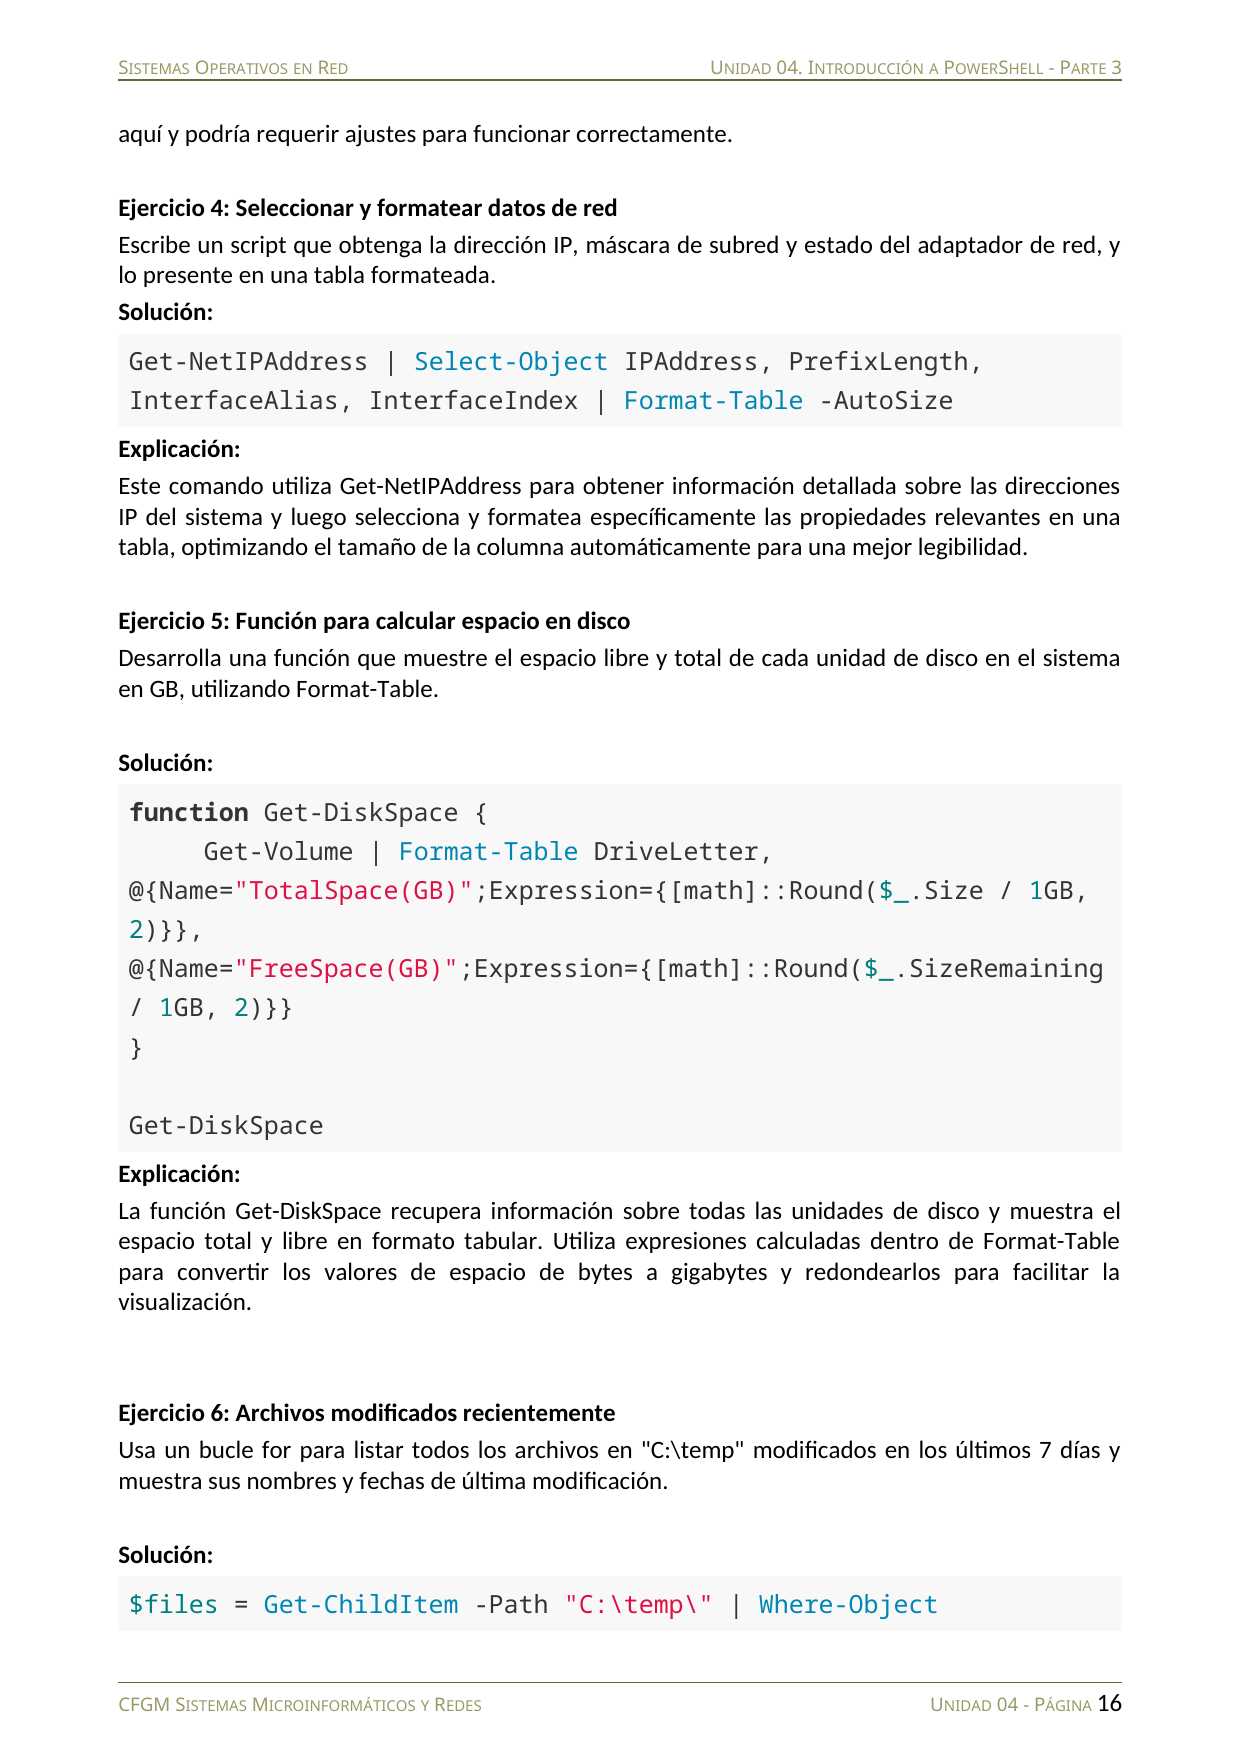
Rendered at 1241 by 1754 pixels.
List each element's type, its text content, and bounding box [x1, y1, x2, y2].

text Ejercicio 5: Función para calcular espacio en disco [118, 605, 1122, 636]
table_header Get-NetIPAddress | Select-Object IPAddress, PrefixLength, InterfaceAlias, InterfaceIndex | Format-Table -AutoSize [118, 334, 1122, 427]
text Este comando utiliza Get-NetIPAddress para obtener información detallada sobre las direcciones IP del sistema y luego selecciona y formatea específicamente las propiedades relevantes en una tabla, optimizando el tamaño de la columna automáticamente para una mejor legibilidad. [118, 470, 1122, 562]
text La función Get-DiskSpace recupera información sobre todas las unidades de disco y muestra el espacio total y libre en formato tabular. Utiliza expresiones calculadas dentro de Format-Table para convertir los valores de espacio de bytes a gigabytes y redondearlos para facilitar la visualización. [118, 1195, 1122, 1317]
text Explicación: [118, 433, 1122, 464]
text Explicación: [118, 1158, 1122, 1188]
table_header function Get-DiskSpace { Get-Volume | Format-Table DriveLetter, @{Name="TotalSpace(GB)";Expression={[math]::Round($_.Size / 1GB, 2)}}, @{Name="FreeSpace(GB)";Expression={[math]::Round($_.SizeRemaining / 1GB, 2)}} } Get-DiskSpace [118, 784, 1122, 1152]
text aquí y podría requerir ajustes para funcionar correctamente. [118, 118, 1122, 148]
text Usa un bucle for para listar todos los archivos en "C:\temp" modificados en los últimos 7 días y muestra sus nombres y fechas de última modificación. [118, 1434, 1122, 1496]
text Escribe un script que obtenga la dirección IP, máscara de subred y estado del adaptador de red, y lo presente en una tabla formateada. [118, 229, 1122, 290]
text Desarrolla una función que muestre el espacio libre y total de cada unidad de disco en el sistema en GB, utilizando Format-Table. [118, 642, 1122, 703]
text Solución: [118, 296, 1122, 327]
text Ejercicio 6: Archivos modificados recientemente [118, 1397, 1122, 1428]
text Ejercicio 4: Seleccionar y formatear datos de red [118, 192, 1122, 222]
text Solución: [118, 747, 1122, 777]
table_header $files = Get-ChildItem -Path "C:\temp\" | Where-Object [118, 1576, 1122, 1631]
text Solución: [118, 1539, 1122, 1569]
